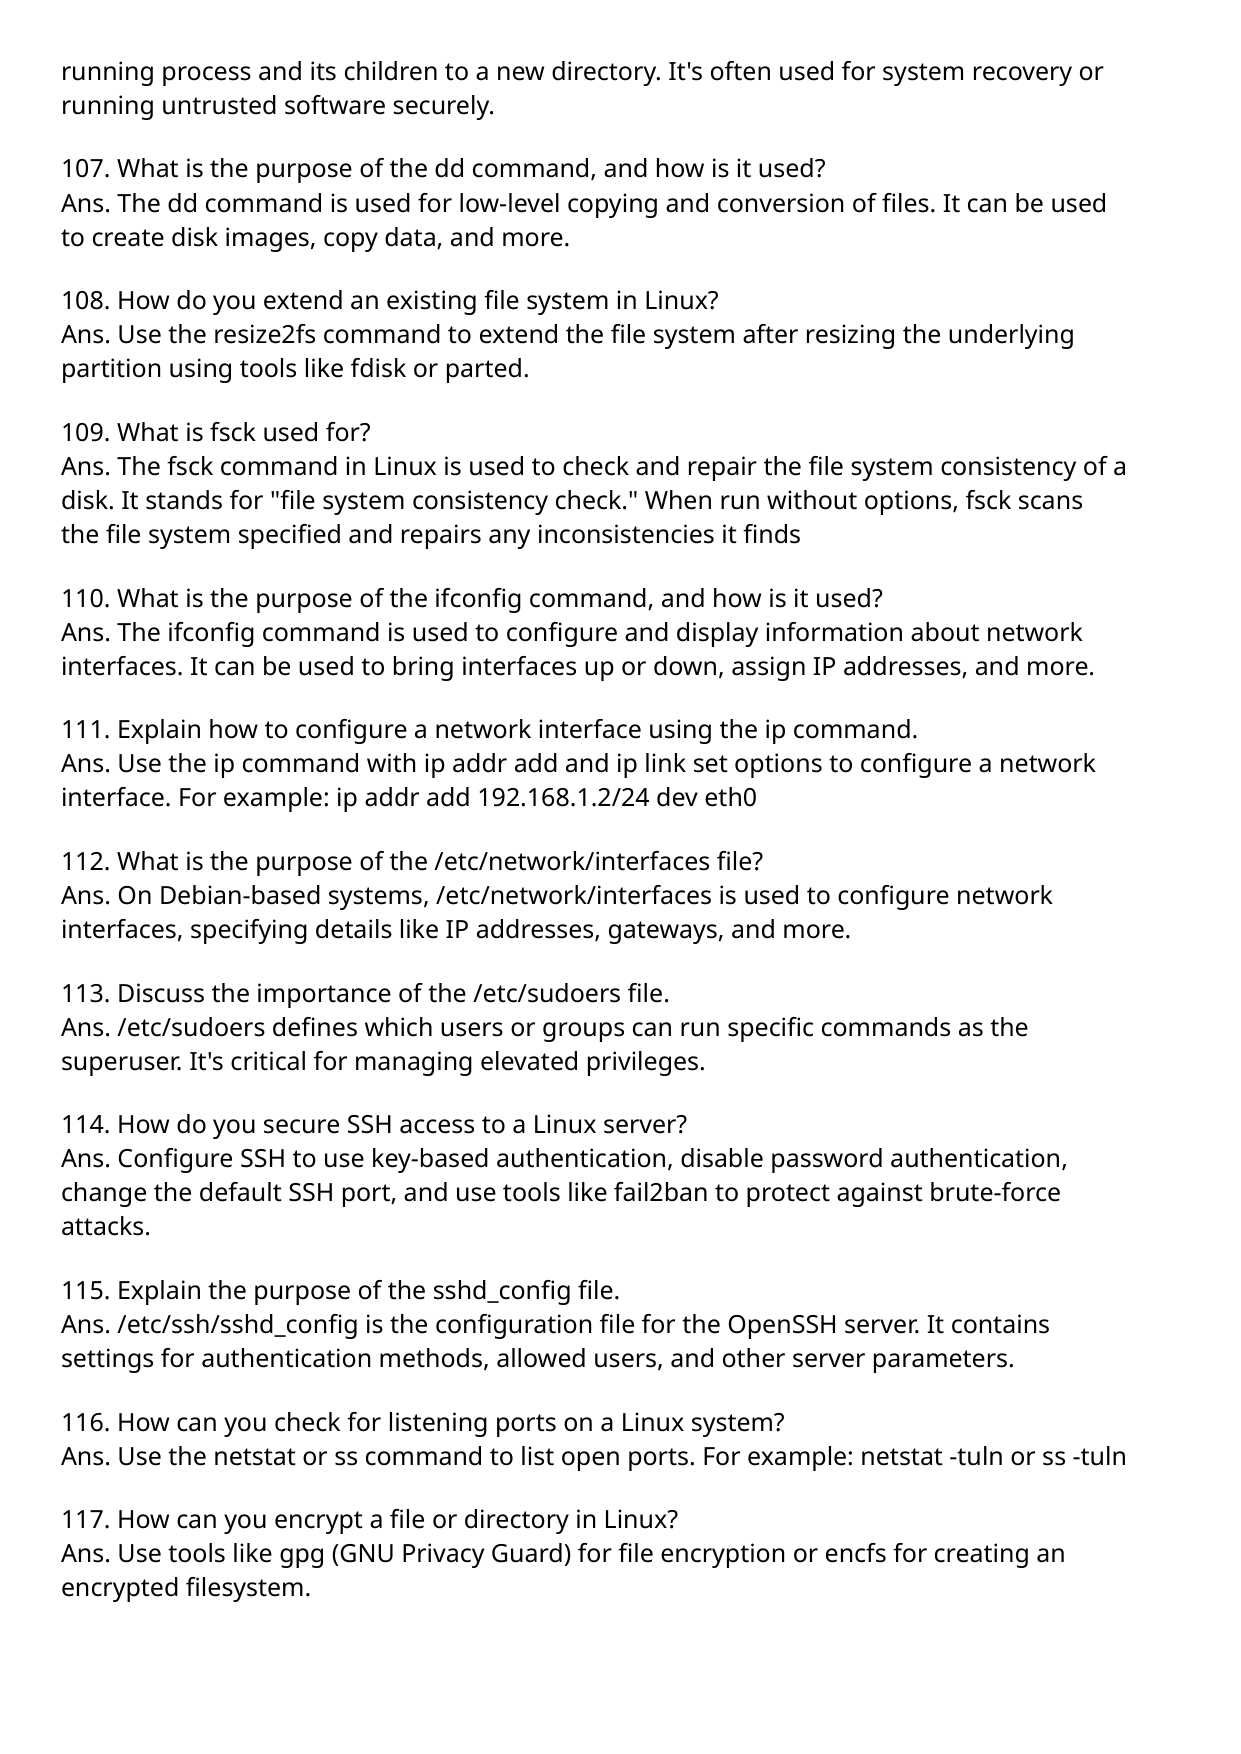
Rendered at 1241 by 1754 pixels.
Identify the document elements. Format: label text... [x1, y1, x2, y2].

text 111. Explain how to configure a network interface using the ip command. Ans. Use the ip command with ip addr add and ip link set options to configure a network interface. For example: ip addr add 192.168.1.2/24 dev eth0 [61, 712, 1129, 814]
text 110. What is the purpose of the ifconfig command, and how is it used? Ans. The ifconfig command is used to configure and display information about network interfaces. It can be used to bring interfaces up or down, assign IP addresses, and more. [61, 580, 1129, 682]
text 113. Discuss the importance of the /etc/sudoers file. Ans. /etc/sudoers defines which users or groups can run specific commands as the superuser. It's critical for managing elevated privileges. [61, 975, 1129, 1077]
text 115. Explain the purpose of the sshd_config file. Ans. /etc/ssh/sshd_config is the configuration file for the OpenSSH server. It contains settings for authentication methods, allowed users, and other server parameters. [61, 1273, 1129, 1375]
text 108. How do you extend an existing file system in Linux? Ans. Use the resize2fs command to extend the file system after resizing the underlying partition using tools like fdisk or parted. [61, 283, 1129, 385]
text 107. What is the purpose of the dd command, and how is it used? Ans. The dd command is used for low-level copying and conversion of files. It can be used to create disk images, copy data, and more. [61, 151, 1129, 253]
text 112. What is the purpose of the /etc/network/interfaces file? Ans. On Debian-based systems, /etc/network/interfaces is used to configure network interfaces, specifying details like IP addresses, gateways, and more. [61, 843, 1129, 946]
text 114. How do you secure SSH access to a Linux server? Ans. Configure SSH to use key-based authentication, disable password authentication, change the default SSH port, and use tools like fail2ban to protect against brute-force attacks. [61, 1107, 1129, 1243]
text running process and its children to a new directory. It's often used for system recovery or running untrusted software securely. [61, 53, 1129, 122]
text 109. What is fsck used for? Ans. The fsck command in Linux is used to check and repair the file system consistency of a disk. It stands for "file system consistency check." When run without options, fsck scans the file system specified and repairs any inconsistencies it finds [61, 414, 1129, 551]
text 116. How can you check for listening ports on a Linux system? Ans. Use the netstat or ss command to list open ports. For example: netstat -tuln or ss -tuln [61, 1404, 1129, 1472]
text 117. How can you encrypt a file or directory in Linux? Ans. Use tools like gpg (GNU Privacy Guard) for file encryption or encfs for creating an encrypted filesystem. [61, 1502, 1129, 1604]
